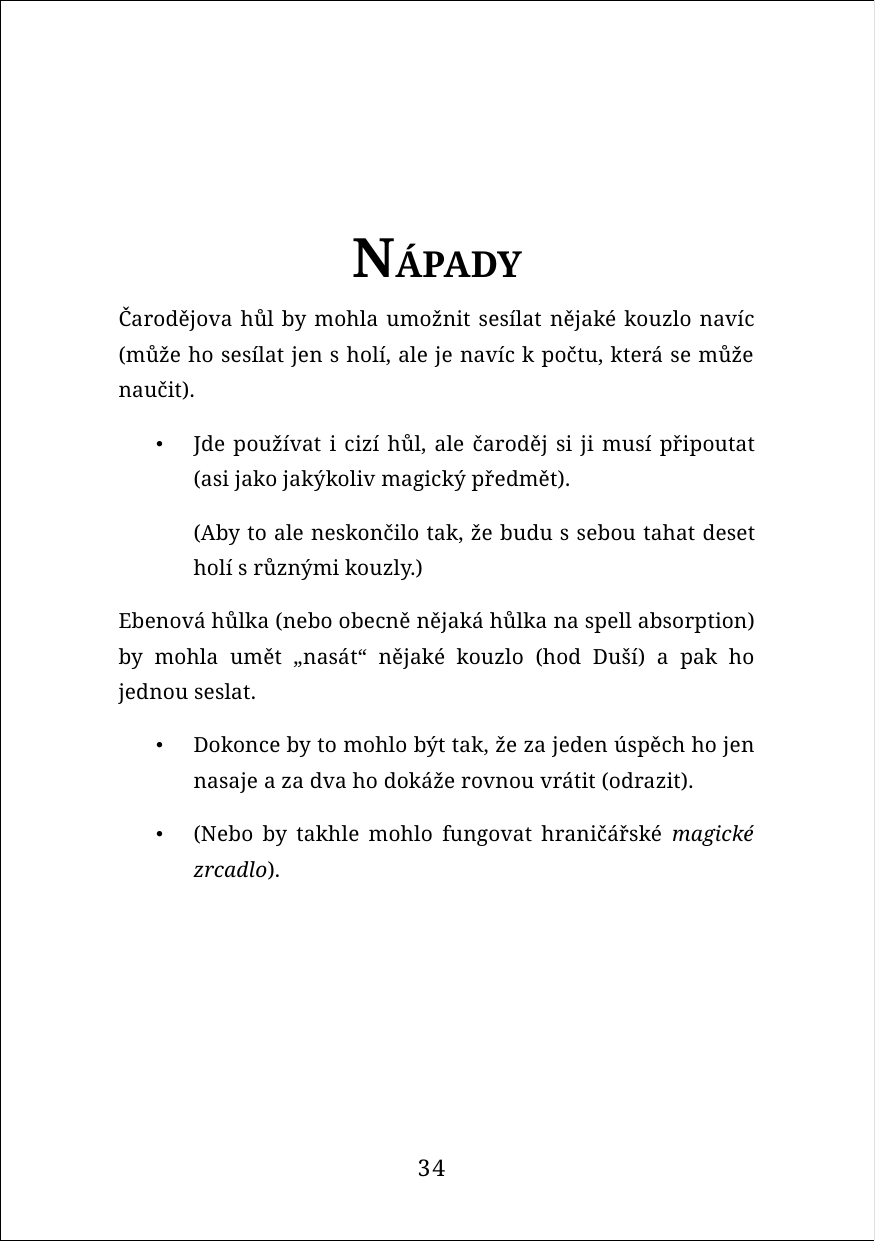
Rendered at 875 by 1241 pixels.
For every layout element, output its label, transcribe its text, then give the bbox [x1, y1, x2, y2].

list Jde používat i cizí hůl, ale čaroděj si ji musí připoutat (asi jako jakýkoliv magický předmět). [156, 429, 756, 493]
subtitle Nápady [118, 219, 756, 293]
list (Nebo by takhle mohlo fungovat hraničářské magické zrcadlo). [156, 819, 756, 883]
list Dokonce by to mohlo být tak, že za jeden úspěch ho jen nasaje a za dva ho dokáže rovnou vrátit (odrazit). [156, 731, 756, 794]
list (Aby to ale neskončilo tak, že budu s sebou tahat deset holí s různými kouzly.) [156, 518, 756, 582]
text Ebenová hůlka (nebo obecně nějaká hůlka na spell absorption) by mohla umět „nasát“ nějaké kouzlo (hod Duší) a pak ho jednou seslat. [118, 606, 756, 706]
text Čarodějova hůl by mohla umožnit sesílat nějaké kouzlo navíc (může ho sesílat jen s holí, ale je navíc k počtu, která se může naučit). [118, 304, 756, 404]
